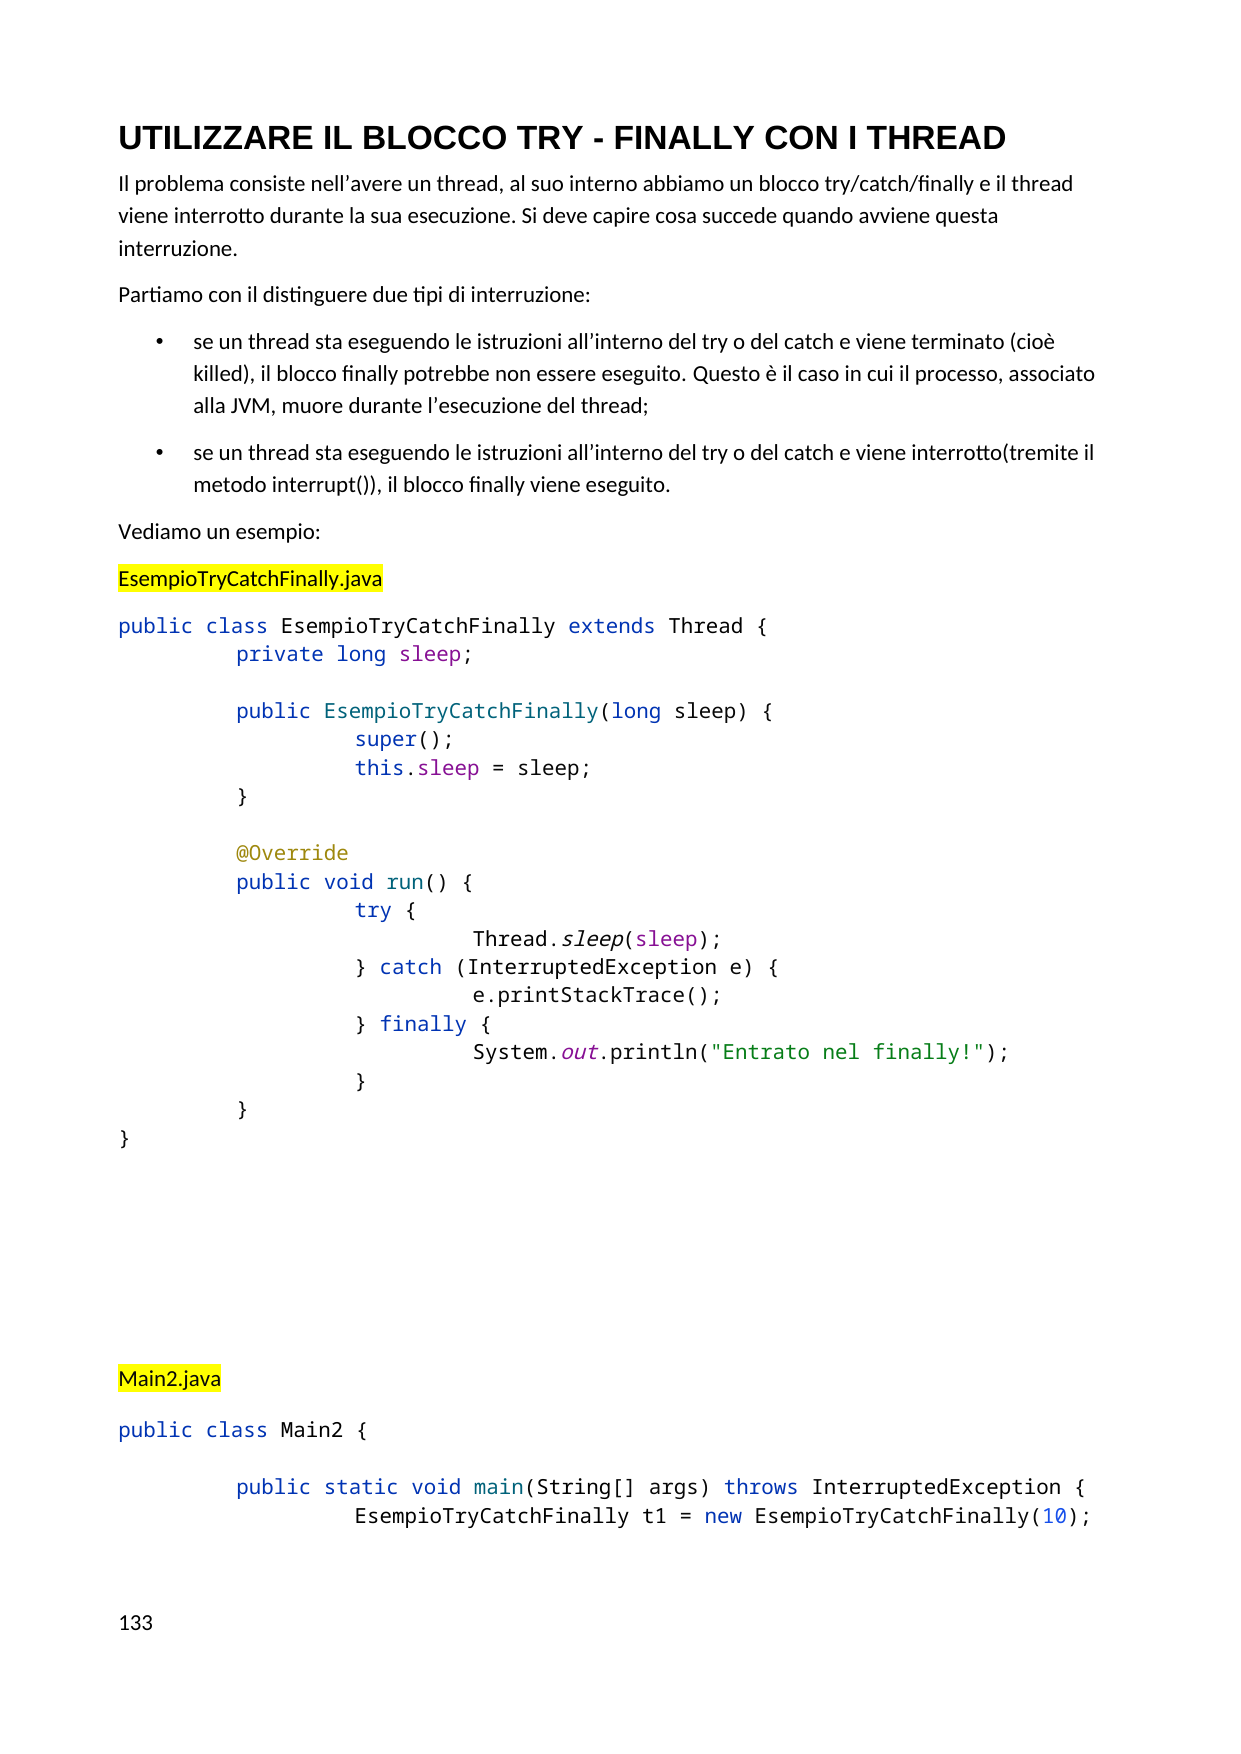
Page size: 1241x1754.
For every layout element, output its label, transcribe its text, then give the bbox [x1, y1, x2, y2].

subtitle UTILIZZARE IL BLOCCO TRY - FINALLY CON I THREAD [118, 118, 1122, 157]
text Main2.java [118, 1364, 1122, 1392]
text public class EsempioTryCatchFinally extends Thread { private long sleep; public EsempioTryCatchFinally(long sleep) { super(); this.sleep = sleep; } @Override public void run() { try { Thread.sleep(sleep); } catch (InterruptedException e) { e.printStackTrace(); } finally { System.out.println("Entrato nel finally!"); } } } [118, 611, 1122, 1151]
text public class Main2 { public static void main(String[] args) throws InterruptedException { EsempioTryCatchFinally t1 = new EsempioTryCatchFinally(10); [118, 1416, 1122, 1558]
text Il problema consiste nell’avere un thread, al suo interno abbiamo un blocco try/catch/finally e il thread viene interrotto durante la sua esecuzione. Si deve capire cosa succede quando avviene questa interruzione. [118, 169, 1122, 262]
list se un thread sta eseguendo le istruzioni all’interno del try o del catch e viene terminato (cioè killed), il blocco finally potrebbe non essere eseguito. Questo è il caso in cui il processo, associato alla JVM, muore durante l’esecuzione del thread; [156, 327, 1122, 419]
text Partiamo con il distinguere due tipi di interruzione: [118, 280, 1122, 308]
text EsempioTryCatchFinally.java [118, 564, 1122, 592]
text Vediamo un esempio: [118, 517, 1122, 545]
list se un thread sta eseguendo le istruzioni all’interno del try o del catch e viene interrotto(tremite il metodo interrupt()), il blocco finally viene eseguito. [156, 438, 1122, 498]
